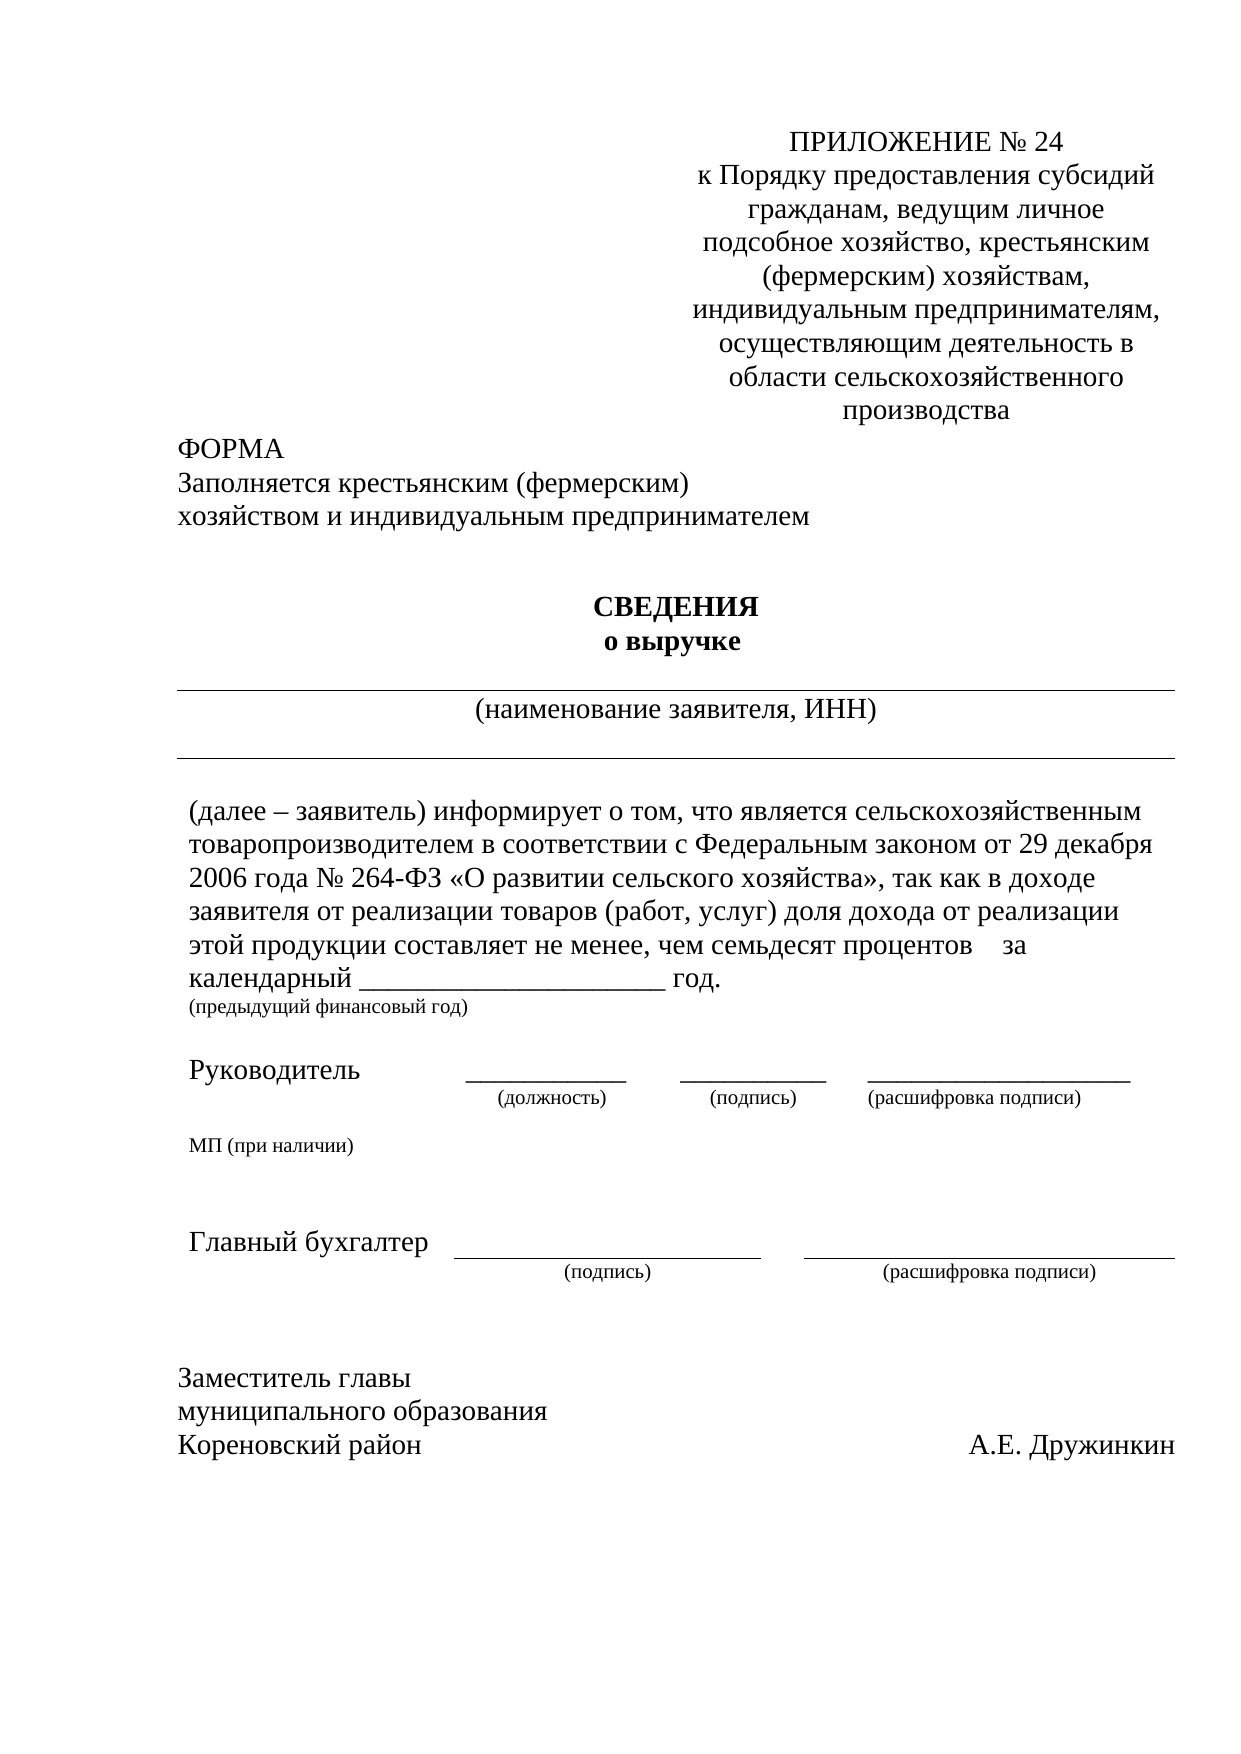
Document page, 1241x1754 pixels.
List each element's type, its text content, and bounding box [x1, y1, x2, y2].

table_cell (расшифровка подписи) [804, 1259, 1174, 1293]
table_cell [454, 1158, 761, 1258]
table_header СВЕДЕНИЯ о выручке [177, 590, 1174, 657]
table_cell [804, 1158, 1174, 1258]
table_cell [761, 1258, 804, 1293]
table_cell (подпись) [650, 1085, 856, 1109]
table_cell ___________ [454, 1052, 650, 1085]
table_header [177, 118, 676, 431]
table_cell МП (при наличии) [177, 1109, 1174, 1157]
table_cell (подпись) [454, 1259, 761, 1293]
table_cell (наименование заявителя, ИНН) [177, 691, 1174, 725]
text Заместитель главы [177, 1360, 1181, 1393]
table_cell Руководитель [177, 1052, 454, 1085]
table_cell [761, 1158, 804, 1258]
text Заполняется крестьянским (фермерским) [177, 465, 1181, 498]
table_cell [177, 725, 1174, 758]
text муниципального образования [177, 1393, 1181, 1427]
table_cell [177, 657, 1174, 690]
table_cell [177, 1258, 454, 1293]
table_cell [177, 1085, 454, 1109]
table_cell (должность) [454, 1085, 650, 1109]
table_cell (расшифровка подписи) [856, 1085, 1174, 1109]
table_cell Главный бухгалтер [177, 1158, 454, 1258]
text Кореновский район А.Е. Дружинкин [177, 1427, 1181, 1460]
text хозяйством и индивидуальным предпринимателем [177, 498, 1181, 532]
table_cell __________ [650, 1052, 856, 1085]
table_cell [177, 759, 1174, 793]
table_cell (далее – заявитель) информирует о том, что является сельскохозяйственным товаропроизводителем в соответствии с Федеральным законом от 29 декабря 2006 года № 264-ФЗ «О развитии сельского хозяйства», так как в доходе заявителя от реализации товаров (работ, услуг) доля дохода от реализации этой продукции составляет не менее, чем семьдесят процентов за календарный _____________________ год. (предыдущий финансовый год) [177, 793, 1174, 1052]
text ФОРМА [177, 431, 1181, 465]
table_cell __________________ [856, 1052, 1174, 1085]
table_header ПРИЛОЖЕНИЕ № 24 к Порядку предоставления субсидий гражданам, ведущим личное подсобное хозяйство, крестьянским (фермерским) хозяйствам, индивидуальным предпринимателям, осуществляющим деятельность в области сельскохозяйственного производства [676, 118, 1176, 431]
